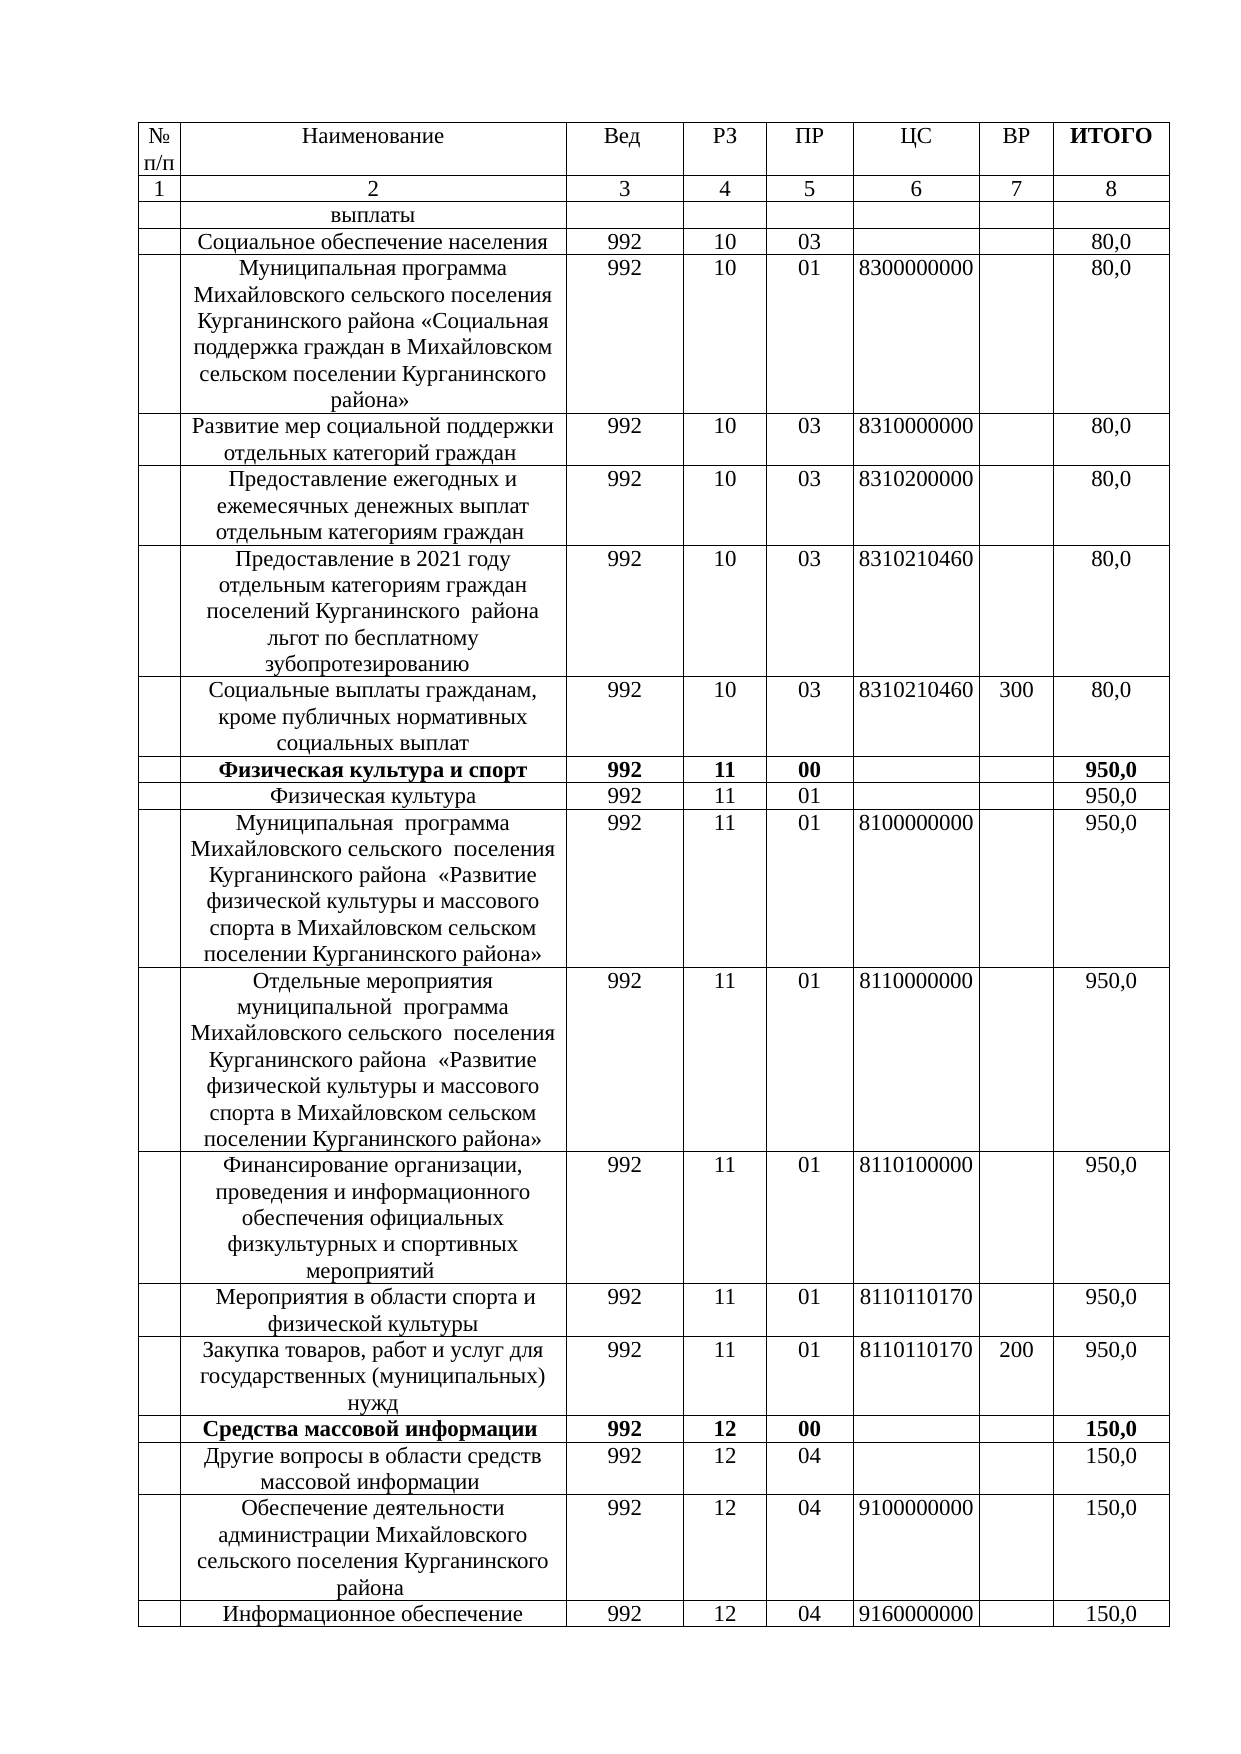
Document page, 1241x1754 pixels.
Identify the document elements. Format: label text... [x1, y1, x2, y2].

table_cell 992 [567, 1152, 683, 1283]
table_cell 01 [767, 783, 853, 808]
table_cell 12 [684, 1495, 766, 1600]
table_cell [139, 677, 180, 756]
table_cell 10 [684, 546, 766, 676]
table_cell 992 [567, 1495, 683, 1600]
table_cell 8300000000 [854, 255, 979, 412]
table_cell 950,0 [1054, 757, 1169, 782]
table_cell 6 [854, 176, 979, 201]
table_cell 10 [684, 466, 766, 544]
table_header ВР [980, 123, 1053, 175]
table_header ИТОГО [1054, 123, 1169, 175]
table_cell 01 [767, 1284, 853, 1336]
table_cell [854, 229, 979, 254]
table_cell 11 [684, 968, 766, 1151]
table_cell 10 [684, 229, 766, 254]
table_cell 12 [684, 1416, 766, 1442]
table_header Вед [567, 123, 683, 175]
table_cell 11 [684, 1284, 766, 1336]
table_cell 01 [767, 255, 853, 412]
table_cell Отдельные мероприятия муниципальной программа Михайловского сельского поселения Курганинского района «Развитие физической культуры и массового спорта в Михайловском сельском поселении Курганинского района» [181, 968, 566, 1151]
table_cell Информационное обеспечение [181, 1601, 566, 1626]
table_cell 992 [567, 466, 683, 544]
table_cell Средства массовой информации [181, 1416, 566, 1442]
table_cell [980, 1443, 1053, 1494]
table_cell 992 [567, 1416, 683, 1442]
table_cell 5 [767, 176, 853, 201]
table_cell [854, 783, 979, 808]
table_cell Физическая культура [181, 783, 566, 808]
table_cell 04 [767, 1495, 853, 1600]
table_cell 12 [684, 1443, 766, 1494]
table_cell [980, 202, 1053, 228]
table_cell 8310210460 [854, 677, 979, 756]
table_cell 8110000000 [854, 968, 979, 1151]
table_cell Социальные выплаты гражданам, кроме публичных нормативных социальных выплат [181, 677, 566, 756]
table_cell 8310210460 [854, 546, 979, 676]
table_cell 992 [567, 757, 683, 782]
table_cell 03 [767, 414, 853, 465]
table_cell 992 [567, 1284, 683, 1336]
table_cell Финансирование организации, проведения и информационного обеспечения официальных физкультурных и спортивных мероприятий [181, 1152, 566, 1283]
table_cell Предоставление в 2021 году отдельным категориям граждан поселений Курганинского района льгот по бесплатному зубопротезированию [181, 546, 566, 676]
table_header № п/п [139, 123, 180, 175]
table_cell 992 [567, 1601, 683, 1626]
table_cell [980, 1152, 1053, 1283]
table_cell 950,0 [1054, 1284, 1169, 1336]
table_cell [139, 1337, 180, 1415]
table_cell 01 [767, 810, 853, 967]
table_cell выплаты [181, 202, 566, 228]
table_cell Закупка товаров, работ и услуг для государственных (муниципальных) нужд [181, 1337, 566, 1415]
table_cell Муниципальная программа Михайловского сельского поселения Курганинского района «Развитие физической культуры и массового спорта в Михайловском сельском поселении Курганинского района» [181, 810, 566, 967]
table_cell [767, 202, 853, 228]
table_cell 8310000000 [854, 414, 979, 465]
table_cell 10 [684, 255, 766, 412]
table_cell 8110110170 [854, 1284, 979, 1336]
table_cell 80,0 [1054, 677, 1169, 756]
table_cell 80,0 [1054, 229, 1169, 254]
table_cell [139, 1443, 180, 1494]
table_cell [139, 229, 180, 254]
table_cell [980, 783, 1053, 808]
table_cell [980, 1495, 1053, 1600]
table_cell [980, 968, 1053, 1151]
table_cell [854, 1416, 979, 1442]
table_cell 992 [567, 783, 683, 808]
table_cell [139, 414, 180, 465]
table_cell 992 [567, 1443, 683, 1494]
table_cell [139, 968, 180, 1151]
table_cell 150,0 [1054, 1443, 1169, 1494]
table_cell Социальное обеспечение населения [181, 229, 566, 254]
table_cell [139, 1416, 180, 1442]
table_cell Другие вопросы в области средств массовой информации [181, 1443, 566, 1494]
table_cell 950,0 [1054, 783, 1169, 808]
table_cell [139, 757, 180, 782]
table_cell 10 [684, 414, 766, 465]
table_cell Предоставление ежегодных и ежемесячных денежных выплат отдельным категориям граждан [181, 466, 566, 544]
table_cell [139, 546, 180, 676]
table_cell 992 [567, 810, 683, 967]
table_cell 00 [767, 1416, 853, 1442]
table_cell [980, 255, 1053, 412]
table_cell 80,0 [1054, 414, 1169, 465]
table_cell 12 [684, 1601, 766, 1626]
table_cell [854, 1443, 979, 1494]
table_cell [980, 229, 1053, 254]
table_cell 03 [767, 466, 853, 544]
table_cell 7 [980, 176, 1053, 201]
table_cell 992 [567, 414, 683, 465]
table_cell [139, 255, 180, 412]
table_cell 150,0 [1054, 1416, 1169, 1442]
table_cell 8 [1054, 176, 1169, 201]
table_cell [139, 783, 180, 808]
table_cell [854, 202, 979, 228]
table_header РЗ [684, 123, 766, 175]
table_cell 00 [767, 757, 853, 782]
table_cell 80,0 [1054, 255, 1169, 412]
table_cell 9160000000 [854, 1601, 979, 1626]
table_cell [139, 1284, 180, 1336]
table_cell [980, 757, 1053, 782]
table_cell 9100000000 [854, 1495, 979, 1600]
table_cell [139, 1152, 180, 1283]
table_cell [1054, 202, 1169, 228]
table_cell [139, 1495, 180, 1600]
table_header Наименование [181, 123, 566, 175]
table_cell 2 [181, 176, 566, 201]
table_cell 150,0 [1054, 1601, 1169, 1626]
table_cell 01 [767, 968, 853, 1151]
table_cell [980, 810, 1053, 967]
table_cell 11 [684, 757, 766, 782]
table_cell 10 [684, 677, 766, 756]
table_cell 1 [139, 176, 180, 201]
table_cell 11 [684, 783, 766, 808]
table_cell [139, 202, 180, 228]
table_cell [980, 1416, 1053, 1442]
table_cell 8100000000 [854, 810, 979, 967]
table_cell 200 [980, 1337, 1053, 1415]
table_cell 11 [684, 1152, 766, 1283]
table_cell 03 [767, 677, 853, 756]
table_header ЦС [854, 123, 979, 175]
table_cell [684, 202, 766, 228]
table_cell Развитие мер социальной поддержки отдельных категорий граждан [181, 414, 566, 465]
table_cell 3 [567, 176, 683, 201]
table_cell Муниципальная программа Михайловского сельского поселения Курганинского района «Социальная поддержка граждан в Михайловском сельском поселении Курганинского района» [181, 255, 566, 412]
table_cell 950,0 [1054, 810, 1169, 967]
table_cell 992 [567, 255, 683, 412]
table_cell [980, 546, 1053, 676]
table_cell 992 [567, 229, 683, 254]
table_cell 992 [567, 546, 683, 676]
table_cell 992 [567, 1337, 683, 1415]
table_cell [139, 466, 180, 544]
table_cell [980, 1601, 1053, 1626]
table_cell 11 [684, 810, 766, 967]
table_cell Физическая культура и спорт [181, 757, 566, 782]
table_cell 01 [767, 1337, 853, 1415]
table_cell [980, 414, 1053, 465]
table_cell 03 [767, 229, 853, 254]
table_cell [139, 810, 180, 967]
table_cell [567, 202, 683, 228]
table_cell [139, 1601, 180, 1626]
table_cell 992 [567, 968, 683, 1151]
table_cell 04 [767, 1601, 853, 1626]
table_cell 150,0 [1054, 1495, 1169, 1600]
table_cell 950,0 [1054, 1337, 1169, 1415]
table_cell 01 [767, 1152, 853, 1283]
table_header ПР [767, 123, 853, 175]
table_cell Обеспечение деятельности администрации Михайловского сельского поселения Курганинского района [181, 1495, 566, 1600]
table_cell 992 [567, 677, 683, 756]
table_cell 300 [980, 677, 1053, 756]
table_cell 950,0 [1054, 1152, 1169, 1283]
table_cell 11 [684, 1337, 766, 1415]
table_cell 03 [767, 546, 853, 676]
table_cell Мероприятия в области спорта и физической культуры [181, 1284, 566, 1336]
table_cell 80,0 [1054, 546, 1169, 676]
table_cell [980, 466, 1053, 544]
table_cell 4 [684, 176, 766, 201]
table_cell 950,0 [1054, 968, 1169, 1151]
table_cell 8110110170 [854, 1337, 979, 1415]
table_cell 80,0 [1054, 466, 1169, 544]
table_cell 04 [767, 1443, 853, 1494]
table_cell [854, 757, 979, 782]
table_cell 8110100000 [854, 1152, 979, 1283]
table_cell [980, 1284, 1053, 1336]
table_cell 8310200000 [854, 466, 979, 544]
